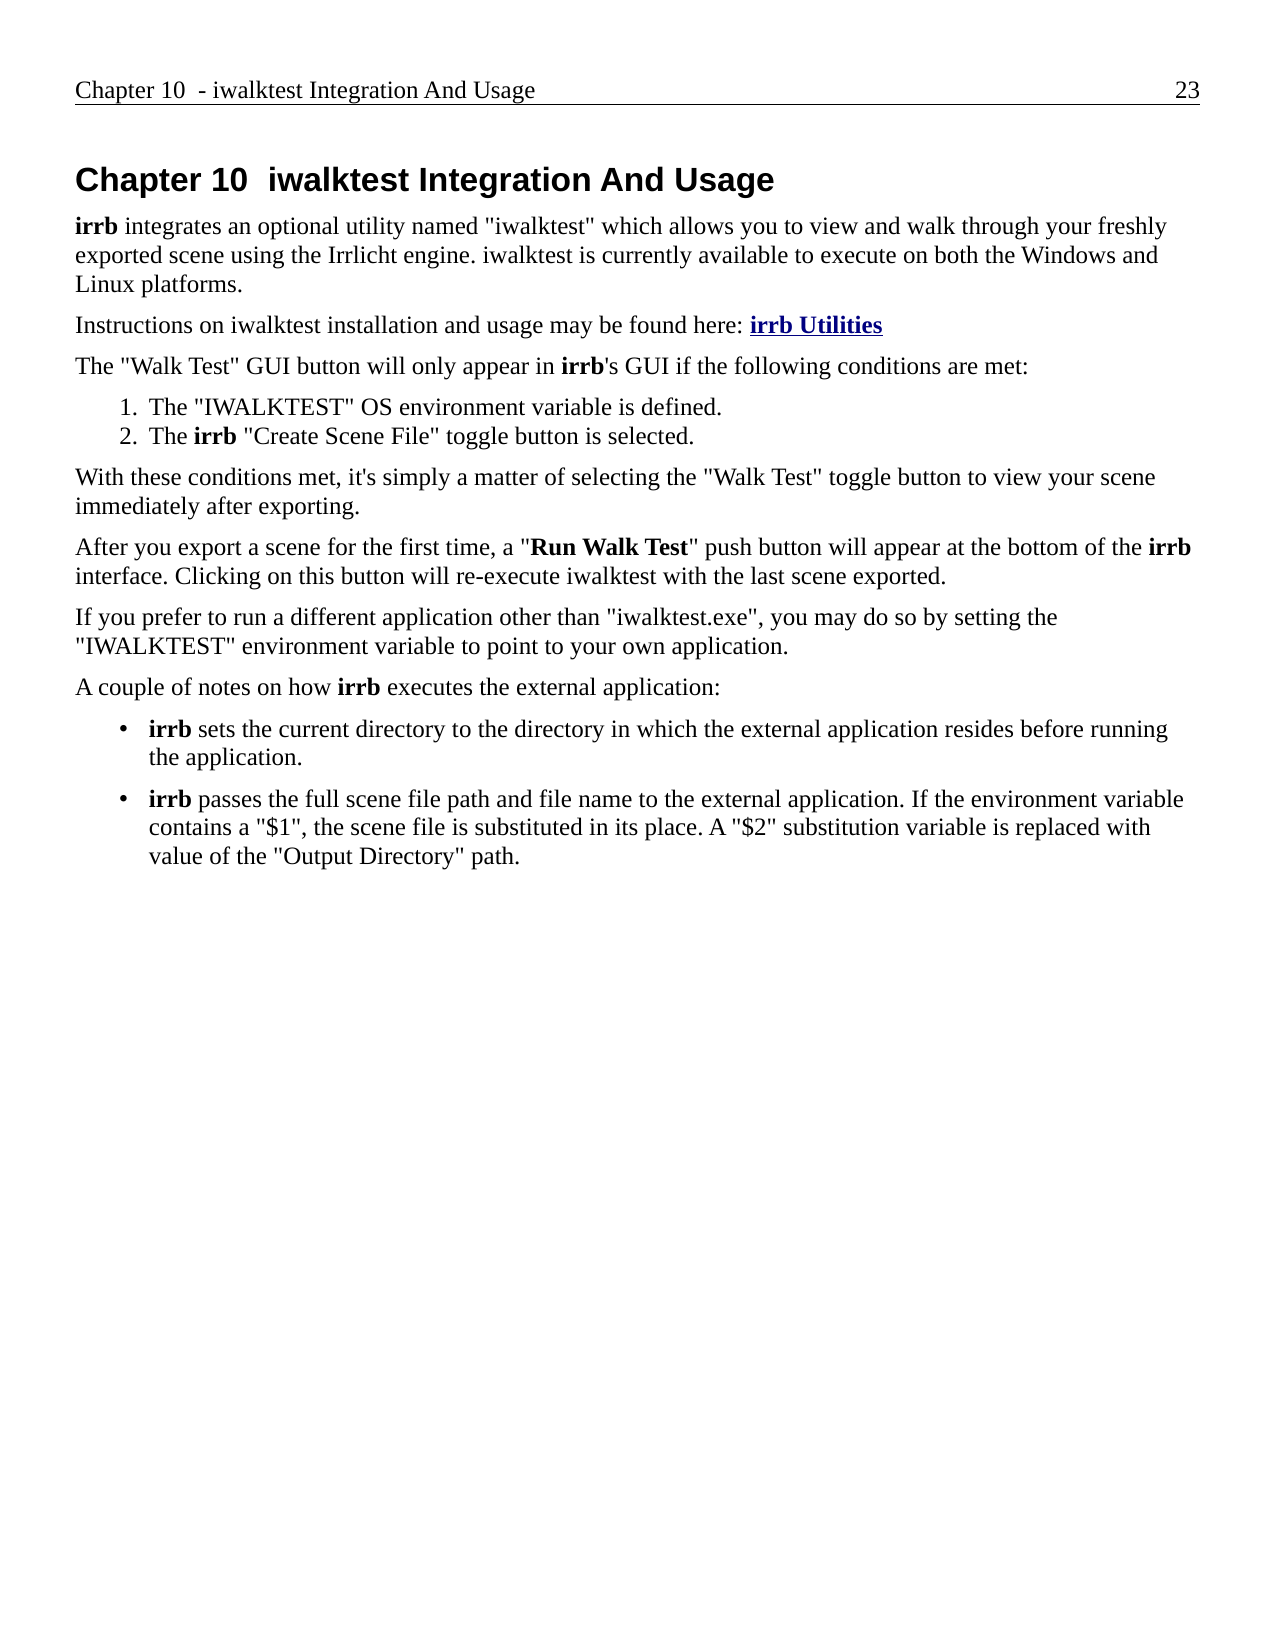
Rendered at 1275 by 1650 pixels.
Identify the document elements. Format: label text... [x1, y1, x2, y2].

text If you prefer to run a different application other than "iwalktest.exe", you may do so by setting the "IWALKTEST" environment variable to point to your own application. [75, 602, 1200, 660]
text The "Walk Test" GUI button will only appear in irrb's GUI if the following conditions are met: [75, 351, 1200, 380]
text Instructions on iwalktest installation and usage may be found here: irrb Utilities [75, 310, 1200, 339]
list irrb sets the current directory to the directory in which the external application resides before running the application. [119, 714, 1200, 771]
list The "IWALKTEST" OS environment variable is defined. [119, 392, 1200, 421]
list The irrb "Create Scene File" toggle button is selected. [119, 421, 1200, 450]
text A couple of notes on how irrb executes the external application: [75, 672, 1200, 701]
subtitle iwalktest Integration And Usage [75, 160, 1200, 199]
text With these conditions met, it's simply a matter of selecting the "Walk Test" toggle button to view your scene immediately after exporting. [75, 462, 1200, 520]
text irrb integrates an optional utility named "iwalktest" which allows you to view and walk through your freshly exported scene using the Irrlicht engine. iwalktest is currently available to execute on both the Windows and Linux platforms. [75, 211, 1200, 297]
list irrb passes the full scene file path and file name to the external application. If the environment variable contains a "$1", the scene file is substituted in its place. A "$2" substitution variable is replaced with value of the "Output Directory" path. [119, 784, 1200, 870]
text After you export a scene for the first time, a "Run Walk Test" push button will appear at the bottom of the irrb interface. Clicking on this button will re-execute iwalktest with the last scene exported. [75, 532, 1200, 590]
